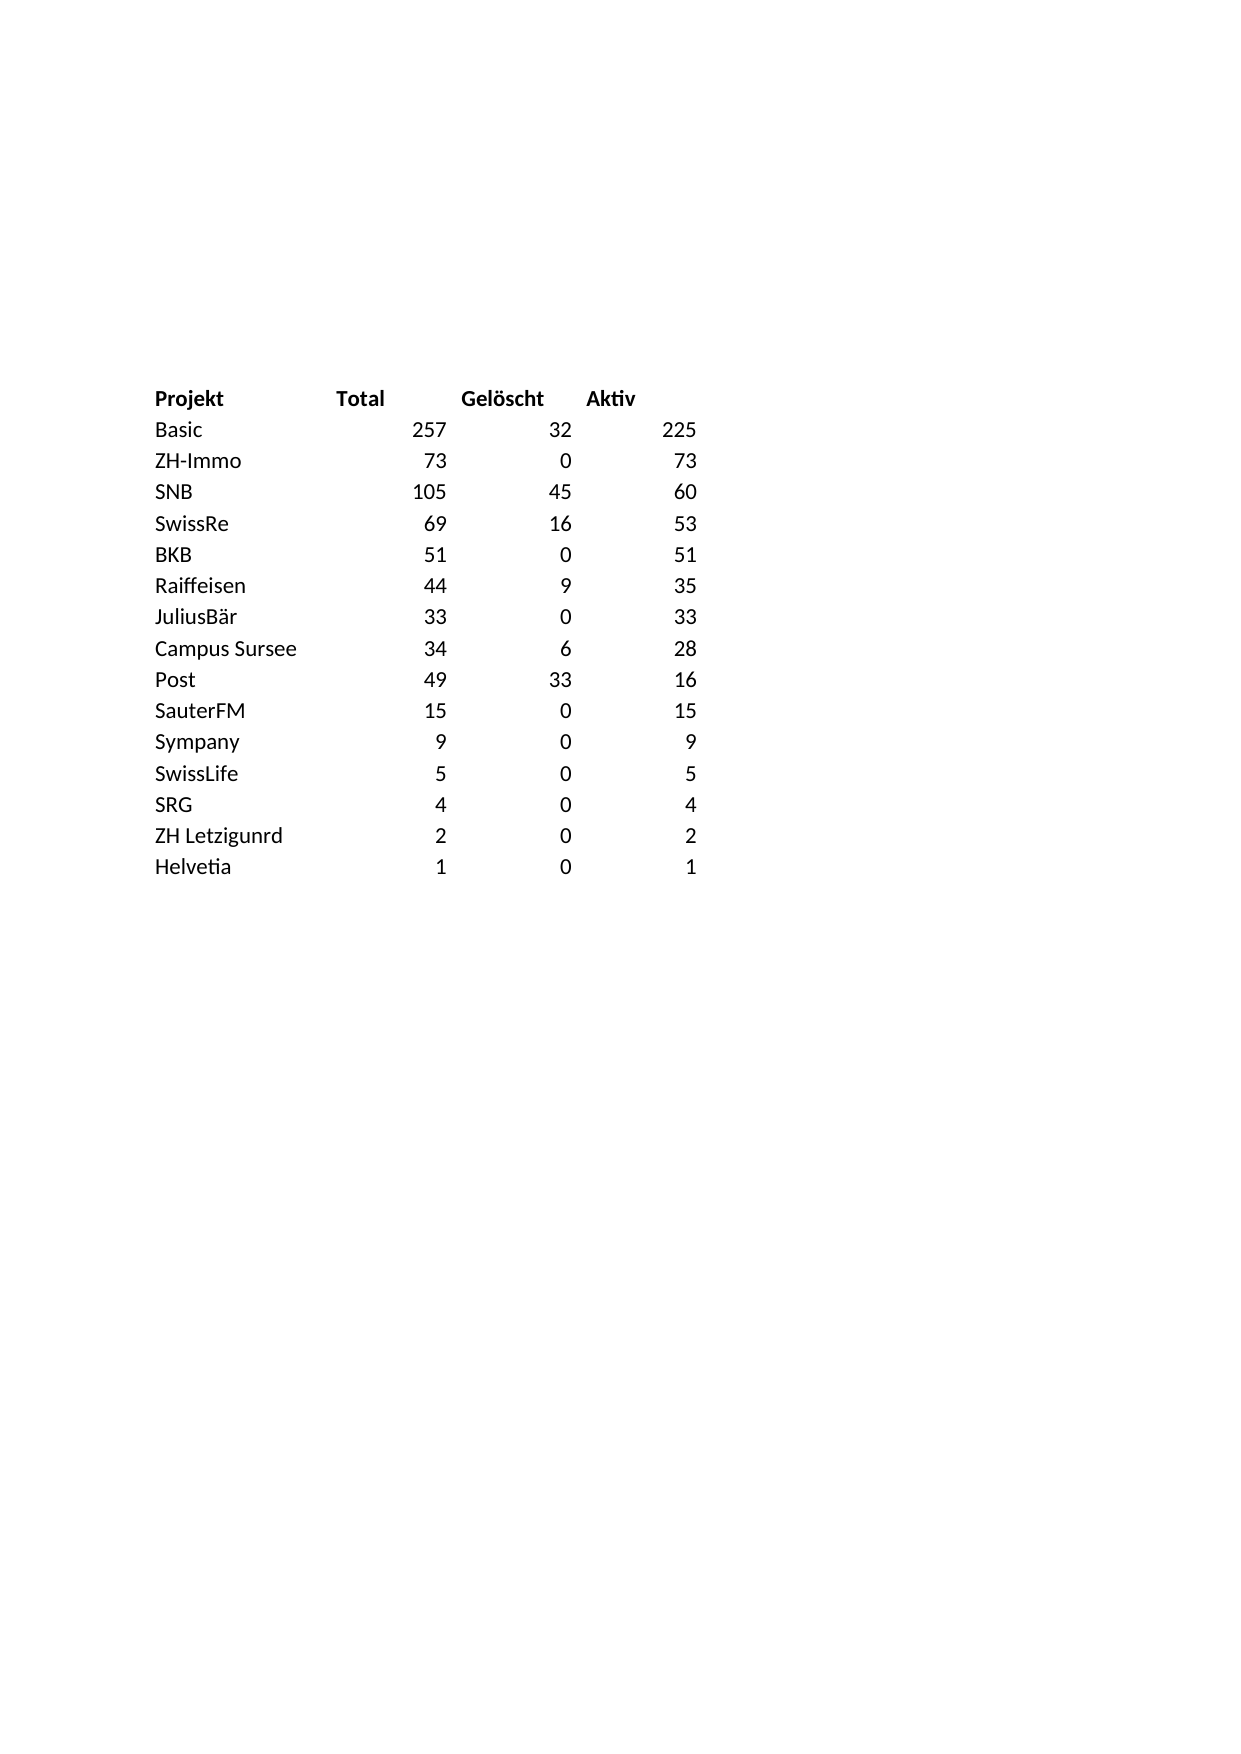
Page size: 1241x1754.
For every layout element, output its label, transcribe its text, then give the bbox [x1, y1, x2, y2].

table_cell 0 [454, 443, 579, 474]
table_cell 5 [579, 755, 704, 787]
table_cell 0 [454, 818, 579, 849]
table_cell SwissRe [148, 505, 329, 537]
table_cell ZH-Immo [148, 443, 329, 474]
table_cell 44 [329, 568, 454, 599]
table_cell SauterFM [148, 693, 329, 724]
table_cell 0 [454, 849, 579, 880]
table_cell Basic [148, 412, 329, 443]
table_cell 33 [454, 662, 579, 693]
table_cell 0 [454, 693, 579, 724]
table_cell 53 [579, 505, 704, 537]
table_cell 15 [579, 693, 704, 724]
table_cell 4 [329, 787, 454, 818]
table_cell Sympany [148, 724, 329, 755]
table_cell 34 [329, 630, 454, 662]
table_cell 105 [329, 474, 454, 505]
table_header Total [329, 380, 454, 412]
table_cell 73 [579, 443, 704, 474]
table_cell SwissLife [148, 755, 329, 787]
table_cell 15 [329, 693, 454, 724]
table_cell 257 [329, 412, 454, 443]
table_cell 45 [454, 474, 579, 505]
table_cell 51 [329, 537, 454, 568]
table_cell 16 [454, 505, 579, 537]
table_header Projekt [148, 380, 329, 412]
table_cell [329, 880, 454, 912]
table_cell 60 [579, 474, 704, 505]
table_cell 0 [454, 724, 579, 755]
table_cell 35 [579, 568, 704, 599]
table_header Gelöscht [454, 380, 579, 412]
table_cell JuliusBär [148, 599, 329, 630]
table_cell 9 [454, 568, 579, 599]
table_cell 49 [329, 662, 454, 693]
table_cell 69 [329, 505, 454, 537]
table_cell 1 [329, 849, 454, 880]
table_cell 2 [579, 818, 704, 849]
table_cell [148, 880, 329, 912]
table_cell 51 [579, 537, 704, 568]
table_cell 1 [579, 849, 704, 880]
table_cell 33 [329, 599, 454, 630]
table_cell 0 [454, 599, 579, 630]
table_cell 0 [454, 787, 579, 818]
table_cell Post [148, 662, 329, 693]
table_cell Helvetia [148, 849, 329, 880]
table_cell 0 [454, 755, 579, 787]
table_header Aktiv [579, 380, 704, 412]
table_cell BKB [148, 537, 329, 568]
table_cell 32 [454, 412, 579, 443]
table_cell 9 [329, 724, 454, 755]
table_cell Raiffeisen [148, 568, 329, 599]
table_cell 33 [579, 599, 704, 630]
table_cell Campus Sursee [148, 630, 329, 662]
table_cell 6 [454, 630, 579, 662]
table_cell 225 [579, 412, 704, 443]
table_cell SRG [148, 787, 329, 818]
table_cell 16 [579, 662, 704, 693]
table_cell 0 [454, 537, 579, 568]
table_cell [579, 880, 704, 912]
table_cell 4 [579, 787, 704, 818]
table_cell [454, 880, 579, 912]
table_cell ZH Letzigunrd [148, 818, 329, 849]
table_cell SNB [148, 474, 329, 505]
table_cell 2 [329, 818, 454, 849]
table_cell 28 [579, 630, 704, 662]
table_cell 5 [329, 755, 454, 787]
table_cell 73 [329, 443, 454, 474]
table_cell 9 [579, 724, 704, 755]
